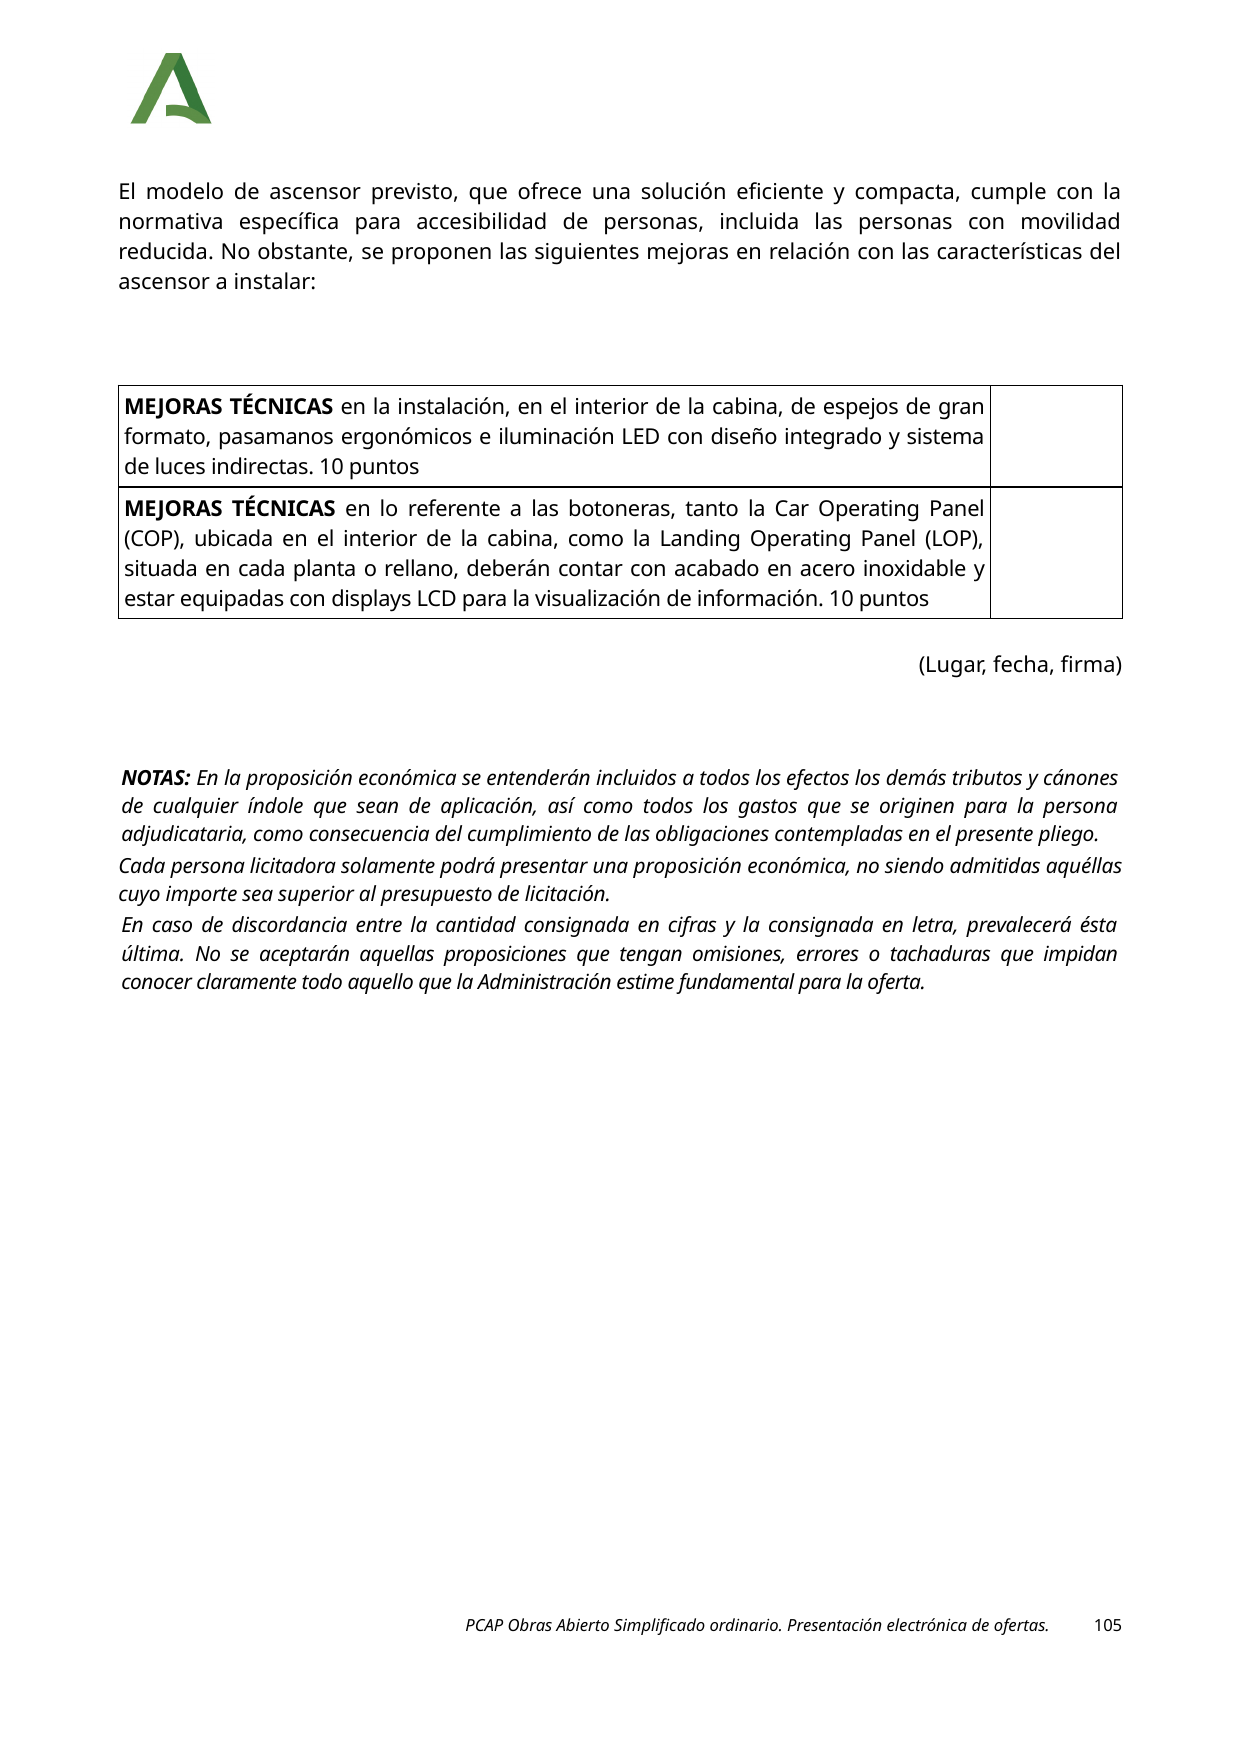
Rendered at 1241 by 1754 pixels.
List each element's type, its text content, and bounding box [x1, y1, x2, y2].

table_cell [991, 488, 1122, 618]
table_header [991, 386, 1122, 486]
picture [127, 48, 216, 128]
table_cell MEJORAS TÉCNICAS en lo referente a las botoneras, tanto la Car Operating Panel (COP), ubicada en el interior de la cabina, como la Landing Operating Panel (LOP), situada en cada planta o rellano, deberán contar con acabado en acero inoxidable y estar equipadas con displays LCD para la visualización de información. 10 puntos [119, 488, 990, 618]
text NOTAS: En la proposición económica se entenderán incluidos a todos los efectos los demás tributos y cánones de cualquier índole que sean de aplicación, así como todos los gastos que se originen para la persona adjudicataria, como consecuencia del cumplimiento de las obligaciones contempladas en el presente pliego. [118, 760, 1122, 851]
text (Lugar, fecha, firma) [118, 649, 1122, 679]
text Cada persona licitadora solamente podrá presentar una proposición económica, no siendo admitidas aquéllas cuyo importe sea superior al presupuesto de licitación. [118, 851, 1122, 908]
text En caso de discordancia entre la cantidad consignada en cifras y la consignada en letra, prevalecerá ésta última. No se aceptarán aquellas proposiciones que tengan omisiones, errores o tachaduras que impidan conocer claramente todo aquello que la Administración estime fundamental para la oferta. [118, 908, 1122, 999]
table_header MEJORAS TÉCNICAS en la instalación, en el interior de la cabina, de espejos de gran formato, pasamanos ergonómicos e iluminación LED con diseño integrado y sistema de luces indirectas. 10 puntos [119, 386, 990, 486]
text El modelo de ascensor previsto, que ofrece una solución eficiente y compacta, cumple con la normativa específica para accesibilidad de personas, incluida las personas con movilidad reducida. No obstante, se proponen las siguientes mejoras en relación con las características del ascensor a instalar: [118, 176, 1122, 296]
